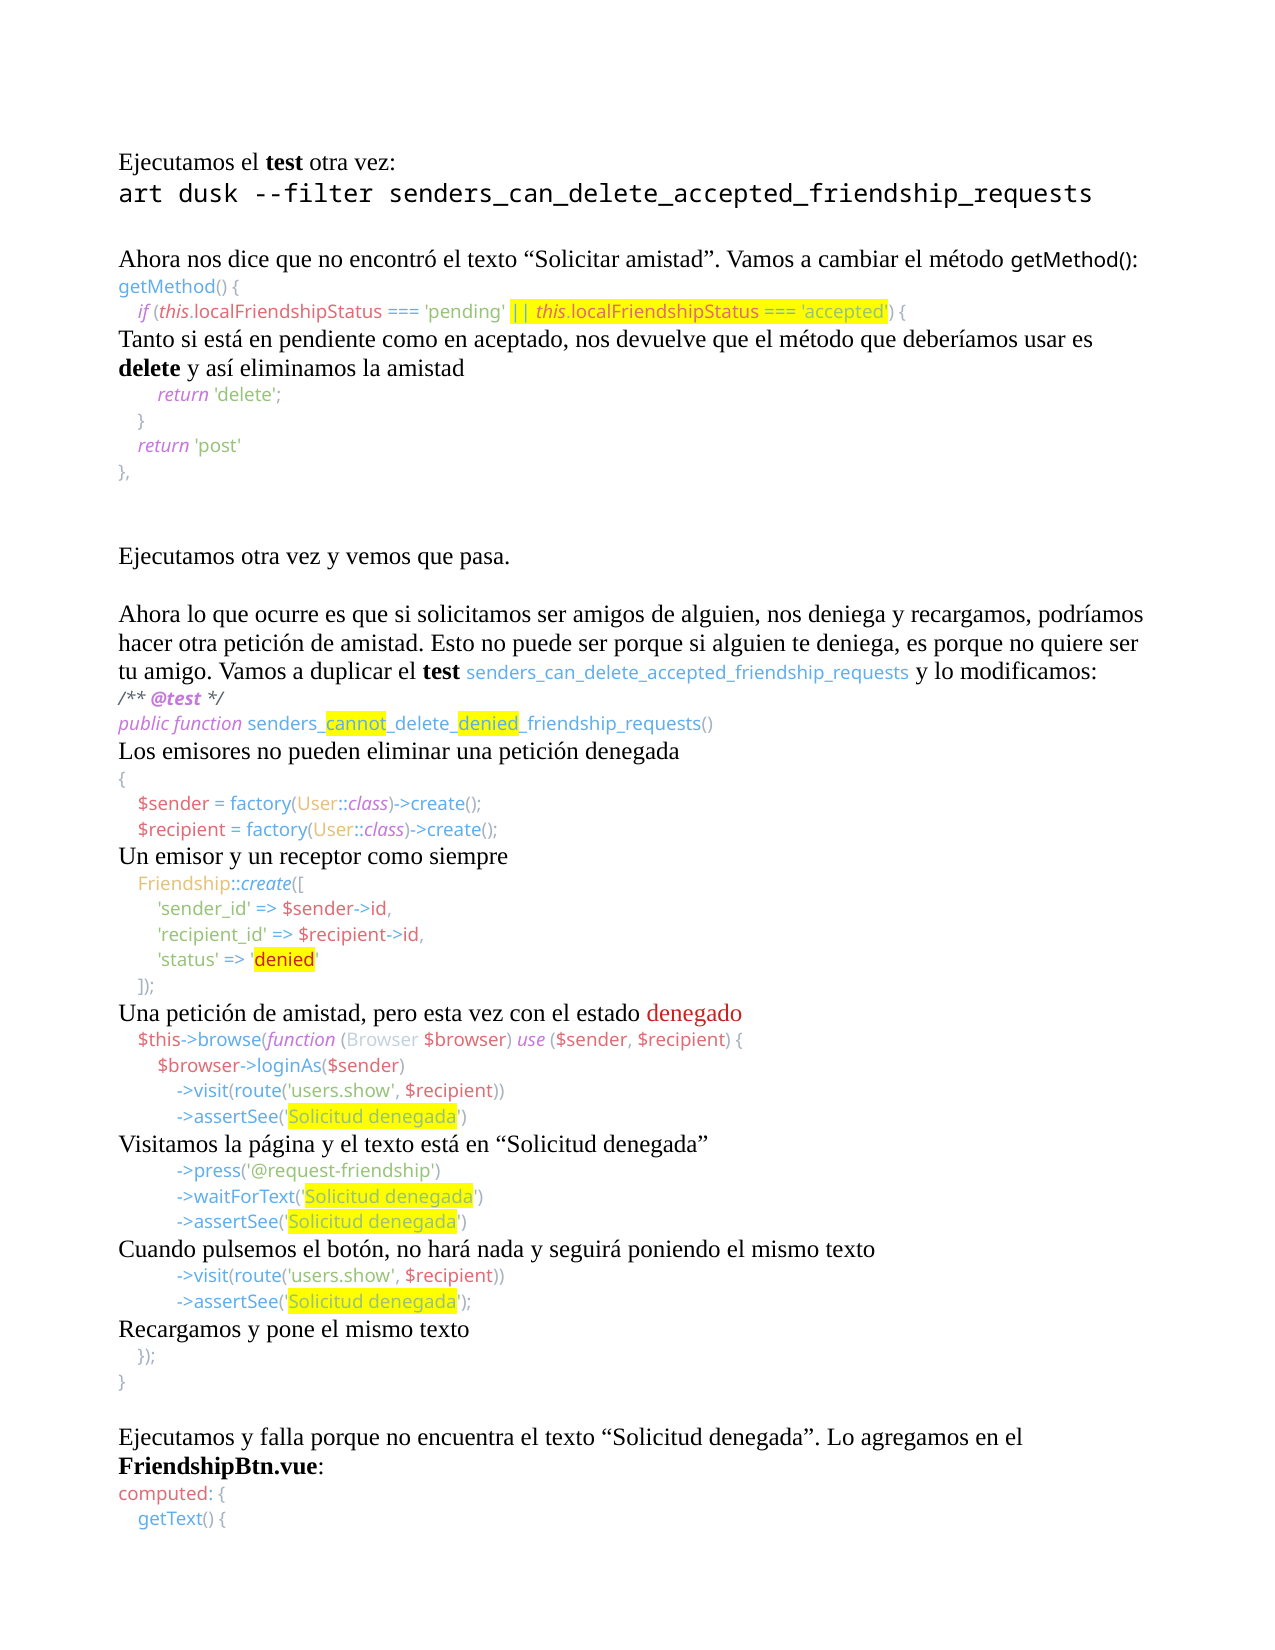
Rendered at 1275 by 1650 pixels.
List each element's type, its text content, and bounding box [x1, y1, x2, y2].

text computed: { getText() { [118, 1480, 1157, 1531]
text /** @test */ public function senders_cannot_delete_denied_friendship_requests() Los emisores no pueden eliminar una petición denegada [118, 685, 1157, 765]
text { $sender = factory(User::class)->create(); $recipient = factory(User::class)->create(); Un emisor y un receptor como siempre [118, 765, 1157, 870]
text $this->browse(function (Browser $browser) use ($sender, $recipient) { $browser->loginAs($sender) ->visit(route('users.show', $recipient)) ->assertSee('Solicitud denegada') Visitamos la página y el texto está en “Solicitud denegada” [118, 1027, 1157, 1157]
text Ejecutamos y falla porque no encuentra el texto “Solicitud denegada”. Lo agregamos en el FriendshipBtn.vue: [118, 1422, 1157, 1480]
text Ejecutamos otra vez y vemos que pasa. [118, 541, 1157, 570]
text ->visit(route('users.show', $recipient)) ->assertSee('Solicitud denegada'); Recargamos y pone el mismo texto [118, 1263, 1157, 1342]
text Friendship::create([ 'sender_id' => $sender->id, 'recipient_id' => $recipient->id, 'status' => 'denied' ]); Una petición de amistad, pero esta vez con el estado denegado [118, 870, 1157, 1027]
text Ahora lo que ocurre es que si solicitamos ser amigos de alguien, nos deniega y recargamos, podríamos hacer otra petición de amistad. Esto no puede ser porque si alguien te deniega, es porque no quiere ser tu amigo. Vamos a duplicar el test senders_can_delete_accepted_friendship_requests y lo modificamos: [118, 599, 1157, 685]
text }); } [118, 1342, 1157, 1393]
text Ahora nos dice que no encontró el texto “Solicitar amistad”. Vamos a cambiar el método getMethod(): [118, 244, 1157, 273]
text getMethod() { if (this.localFriendshipStatus === 'pending' || this.localFriendshipStatus === 'accepted') { Tanto si está en pendiente como en aceptado, nos devuelve que el método que deberíamos usar es delete y así eliminamos la amistad return 'delete'; } return 'post' }, [118, 273, 1157, 484]
text art dusk --filter senders_can_delete_accepted_friendship_requests [118, 176, 1157, 244]
text Ejecutamos el test otra vez: [118, 147, 1157, 176]
text ->press('@request-friendship') ->waitForText('Solicitud denegada') ->assertSee('Solicitud denegada') Cuando pulsemos el botón, no hará nada y seguirá poniendo el mismo texto [118, 1157, 1157, 1263]
